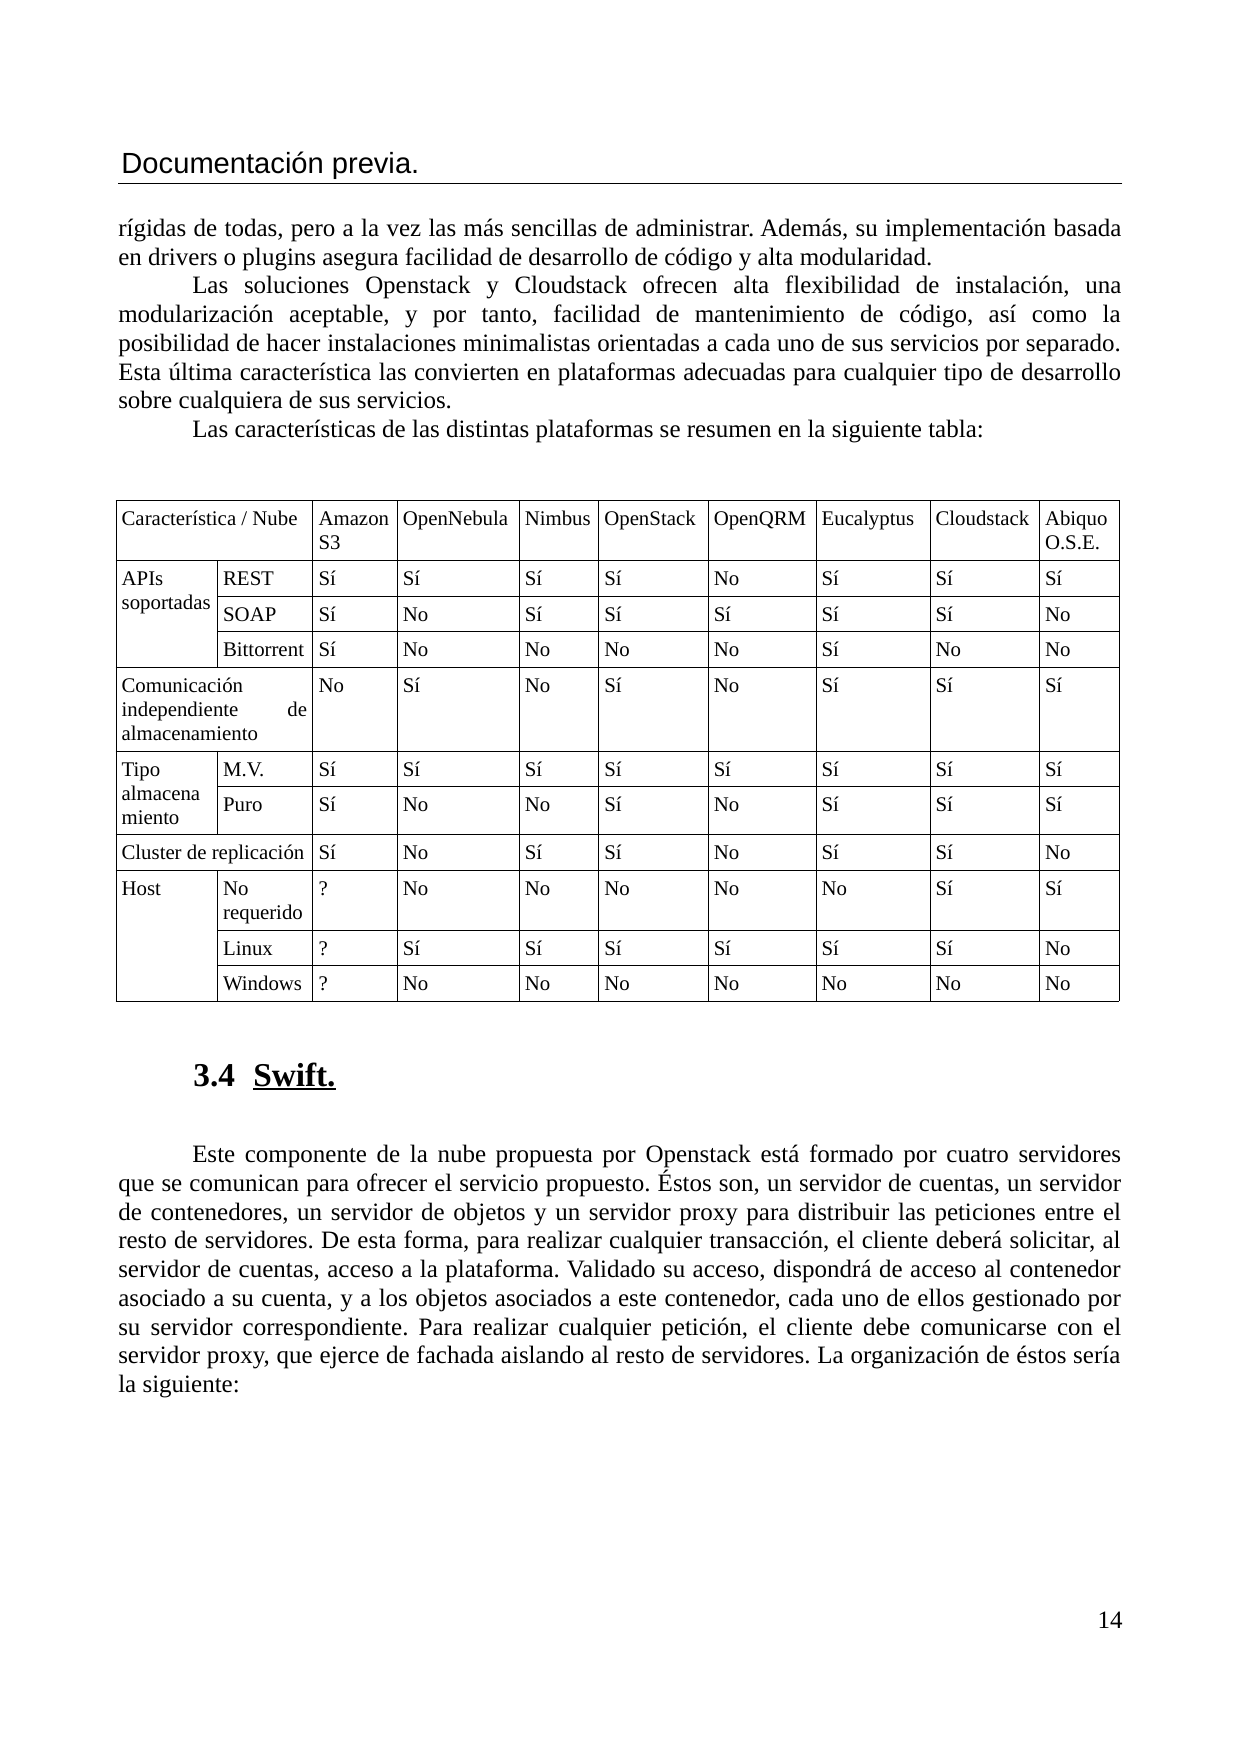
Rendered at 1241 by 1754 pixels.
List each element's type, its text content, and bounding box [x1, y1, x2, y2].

table_cell Sí [398, 561, 519, 596]
table_cell Sí [520, 835, 598, 870]
table_cell No [817, 871, 930, 930]
table_cell No [398, 632, 519, 667]
table_cell Sí [817, 597, 930, 631]
table_cell No [398, 787, 519, 834]
table_header Nimbus [520, 501, 598, 560]
table_header Cloudstack [931, 501, 1039, 560]
table_cell No [398, 966, 519, 1001]
table_cell Sí [520, 597, 598, 631]
table_cell Sí [817, 752, 930, 786]
table_cell No [520, 966, 598, 1001]
text rígidas de todas, pero a la vez las más sencillas de administrar. Además, su implementación basada en drivers o plugins asegura facilidad de desarrollo de código y alta modularidad. [118, 213, 1122, 270]
table_cell No [709, 632, 816, 667]
table_cell No [1040, 597, 1119, 631]
table_cell Sí [931, 597, 1039, 631]
table_cell No [1040, 966, 1119, 1001]
table_cell Tipo almacenamiento [117, 752, 217, 834]
text Las soluciones Openstack y Cloudstack ofrecen alta flexibilidad de instalación, una modularización aceptable, y por tanto, facilidad de mantenimiento de código, así como la posibilidad de hacer instalaciones minimalistas orientadas a cada uno de sus servicios por separado. Esta última característica las convierten en plataformas adecuadas para cualquier tipo de desarrollo sobre cualquiera de sus servicios. [118, 270, 1122, 414]
table_cell No [599, 966, 708, 1001]
table_cell Sí [313, 632, 397, 667]
table_cell No [1040, 931, 1119, 965]
table_header OpenNebula [398, 501, 519, 560]
table_cell Sí [817, 668, 930, 751]
table_cell No [931, 632, 1039, 667]
table_cell Sí [1040, 787, 1119, 834]
table_header Amazon S3 [313, 501, 397, 560]
table_cell No [709, 966, 816, 1001]
table_cell Sí [599, 597, 708, 631]
table_cell Sí [1040, 752, 1119, 786]
table_cell Sí [398, 668, 519, 751]
table_cell Sí [931, 871, 1039, 930]
table_cell Sí [313, 787, 397, 834]
table_cell No [709, 561, 816, 596]
table_header Característica / Nube [117, 501, 312, 560]
table_cell No [520, 668, 598, 751]
table_cell Sí [817, 561, 930, 596]
table_cell No [398, 597, 519, 631]
table_cell No [709, 668, 816, 751]
table_cell Cluster de replicación [117, 835, 312, 870]
table_cell No [817, 966, 930, 1001]
table_cell Sí [599, 668, 708, 751]
table_cell Sí [313, 561, 397, 596]
table_cell Sí [398, 931, 519, 965]
table_cell Sí [313, 752, 397, 786]
table_cell Sí [520, 931, 598, 965]
table_cell ? [313, 931, 397, 965]
table_cell Sí [313, 597, 397, 631]
table_cell Sí [398, 752, 519, 786]
subtitle Swift. [193, 1055, 1122, 1093]
table_cell Sí [931, 787, 1039, 834]
table_cell Host [117, 871, 217, 1001]
table_cell Sí [709, 752, 816, 786]
table_cell Sí [599, 931, 708, 965]
table_cell No [931, 966, 1039, 1001]
table_cell No [520, 787, 598, 834]
table_cell Sí [599, 787, 708, 834]
table_cell Bittorrent [218, 632, 312, 667]
table_cell No [1040, 632, 1119, 667]
table_cell No [520, 632, 598, 667]
table_cell Sí [599, 561, 708, 596]
table_cell Sí [931, 752, 1039, 786]
table_header OpenStack [599, 501, 708, 560]
table_cell No requerido [218, 871, 312, 930]
table_cell No [1040, 835, 1119, 870]
table_cell Puro [218, 787, 312, 834]
text Este componente de la nube propuesta por Openstack está formado por cuatro servidores que se comunican para ofrecer el servicio propuesto. Éstos son, un servidor de cuentas, un servidor de contenedores, un servidor de objetos y un servidor proxy para distribuir las peticiones entre el resto de servidores. De esta forma, para realizar cualquier transacción, el cliente deberá solicitar, al servidor de cuentas, acceso a la plataforma. Validado su acceso, dispondrá de acceso al contenedor asociado a su cuenta, y a los objetos asociados a este contenedor, cada uno de ellos gestionado por su servidor correspondiente. Para realizar cualquier petición, el cliente debe comunicarse con el servidor proxy, que ejerce de fachada aislando al resto de servidores. La organización de éstos sería la siguiente: [118, 1139, 1122, 1398]
text Las características de las distintas plataformas se resumen en la siguiente tabla: [118, 414, 1122, 443]
table_cell No [599, 871, 708, 930]
table_cell No [313, 668, 397, 751]
table_cell Sí [709, 597, 816, 631]
table_cell Sí [931, 835, 1039, 870]
table_cell Windows [218, 966, 312, 1001]
table_header Eucalyptus [817, 501, 930, 560]
table_cell APIs soportadas [117, 561, 217, 667]
table_cell Sí [817, 931, 930, 965]
table_cell ? [313, 966, 397, 1001]
table_cell Sí [313, 835, 397, 870]
table_cell Sí [931, 561, 1039, 596]
table_cell Sí [520, 752, 598, 786]
table_cell Sí [931, 668, 1039, 751]
table_cell No [709, 871, 816, 930]
table_header Abiquo O.S.E. [1040, 501, 1119, 560]
table_cell Comunicación independiente de almacenamiento [117, 668, 312, 751]
table_cell Sí [1040, 561, 1119, 596]
table_cell Sí [599, 835, 708, 870]
table_cell Sí [817, 835, 930, 870]
table_cell ? [313, 871, 397, 930]
table_header OpenQRM [709, 501, 816, 560]
table_cell Sí [931, 931, 1039, 965]
table_cell No [599, 632, 708, 667]
table_cell Sí [1040, 668, 1119, 751]
table_cell No [398, 835, 519, 870]
table_cell SOAP [218, 597, 312, 631]
table_cell Sí [599, 752, 708, 786]
table_cell No [709, 787, 816, 834]
table_cell No [520, 871, 598, 930]
table_cell Sí [817, 787, 930, 834]
table_cell M.V. [218, 752, 312, 786]
table_cell REST [218, 561, 312, 596]
table_cell No [709, 835, 816, 870]
table_cell Sí [1040, 871, 1119, 930]
table_cell Linux [218, 931, 312, 965]
table_cell Sí [817, 632, 930, 667]
table_cell Sí [520, 561, 598, 596]
table_cell Sí [709, 931, 816, 965]
table_cell No [398, 871, 519, 930]
